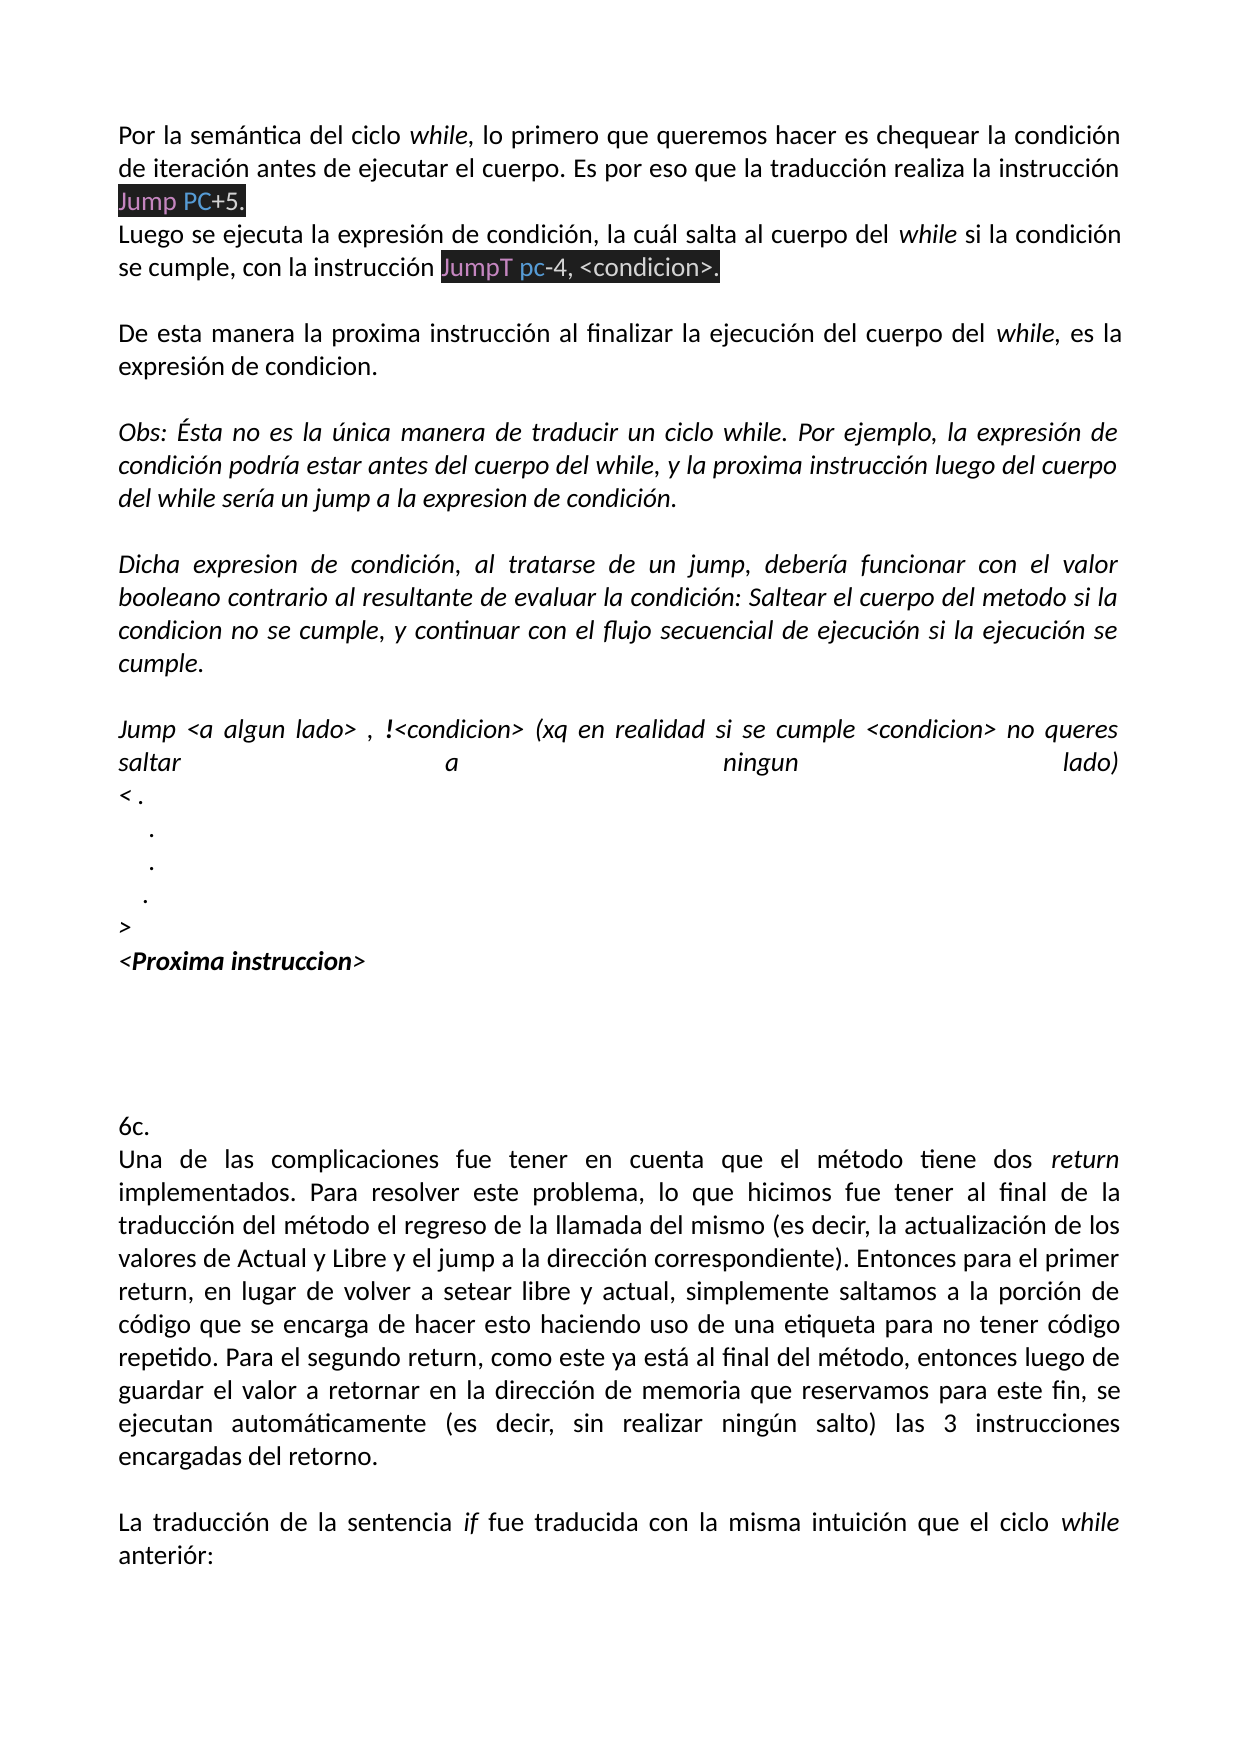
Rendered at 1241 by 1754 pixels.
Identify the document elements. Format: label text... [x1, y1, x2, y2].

text Luego se ejecuta la expresión de condición, la cuál salta al cuerpo del while si la condición se cumple, con la instrucción JumpT pc-4, <condicion>. [118, 217, 1122, 283]
text . [118, 812, 1122, 844]
text > [118, 911, 1122, 944]
text . [118, 878, 1122, 911]
text La traducción de la sentencia if fue traducida con la misma intuición que el ciclo while anteriór: [118, 1505, 1122, 1571]
text . [118, 844, 1122, 878]
text <Proxima instruccion> [118, 944, 1122, 977]
text De esta manera la proxima instrucción al finalizar la ejecución del cuerpo del while, es la expresión de condicion. [118, 316, 1122, 382]
text Jump <a algun lado> , !<condicion> (xq en realidad si se cumple <condicion> no queres saltar a ningun lado) < . [118, 712, 1122, 812]
text Una de las complicaciones fue tener en cuenta que el método tiene dos return implementados. Para resolver este problema, lo que hicimos fue tener al final de la traducción del método el regreso de la llamada del mismo (es decir, la actualización de los valores de Actual y Libre y el jump a la dirección correspondiente). Entonces para el primer return, en lugar de volver a setear libre y actual, simplemente saltamos a la porción de código que se encarga de hacer esto haciendo uso de una etiqueta para no tener código repetido. Para el segundo return, como este ya está al final del método, entonces luego de guardar el valor a retornar en la dirección de memoria que reservamos para este fin, se ejecutan automáticamente (es decir, sin realizar ningún salto) las 3 instrucciones encargadas del retorno. [118, 1142, 1122, 1472]
text Por la semántica del ciclo while, lo primero que queremos hacer es chequear la condición de iteración antes de ejecutar el cuerpo. Es por eso que la traducción realiza la instrucción Jump PC+5. [118, 118, 1122, 217]
text Obs: Ésta no es la única manera de traducir un ciclo while. Por ejemplo, la expresión de condición podría estar antes del cuerpo del while, y la proxima instrucción luego del cuerpo del while sería un jump a la expresion de condición. [118, 415, 1122, 514]
text Dicha expresion de condición, al tratarse de un jump, debería funcionar con el valor booleano contrario al resultante de evaluar la condición: Saltear el cuerpo del metodo si la condicion no se cumple, y continuar con el flujo secuencial de ejecución si la ejecución se cumple. [118, 547, 1122, 679]
text 6c. [118, 1109, 1122, 1142]
